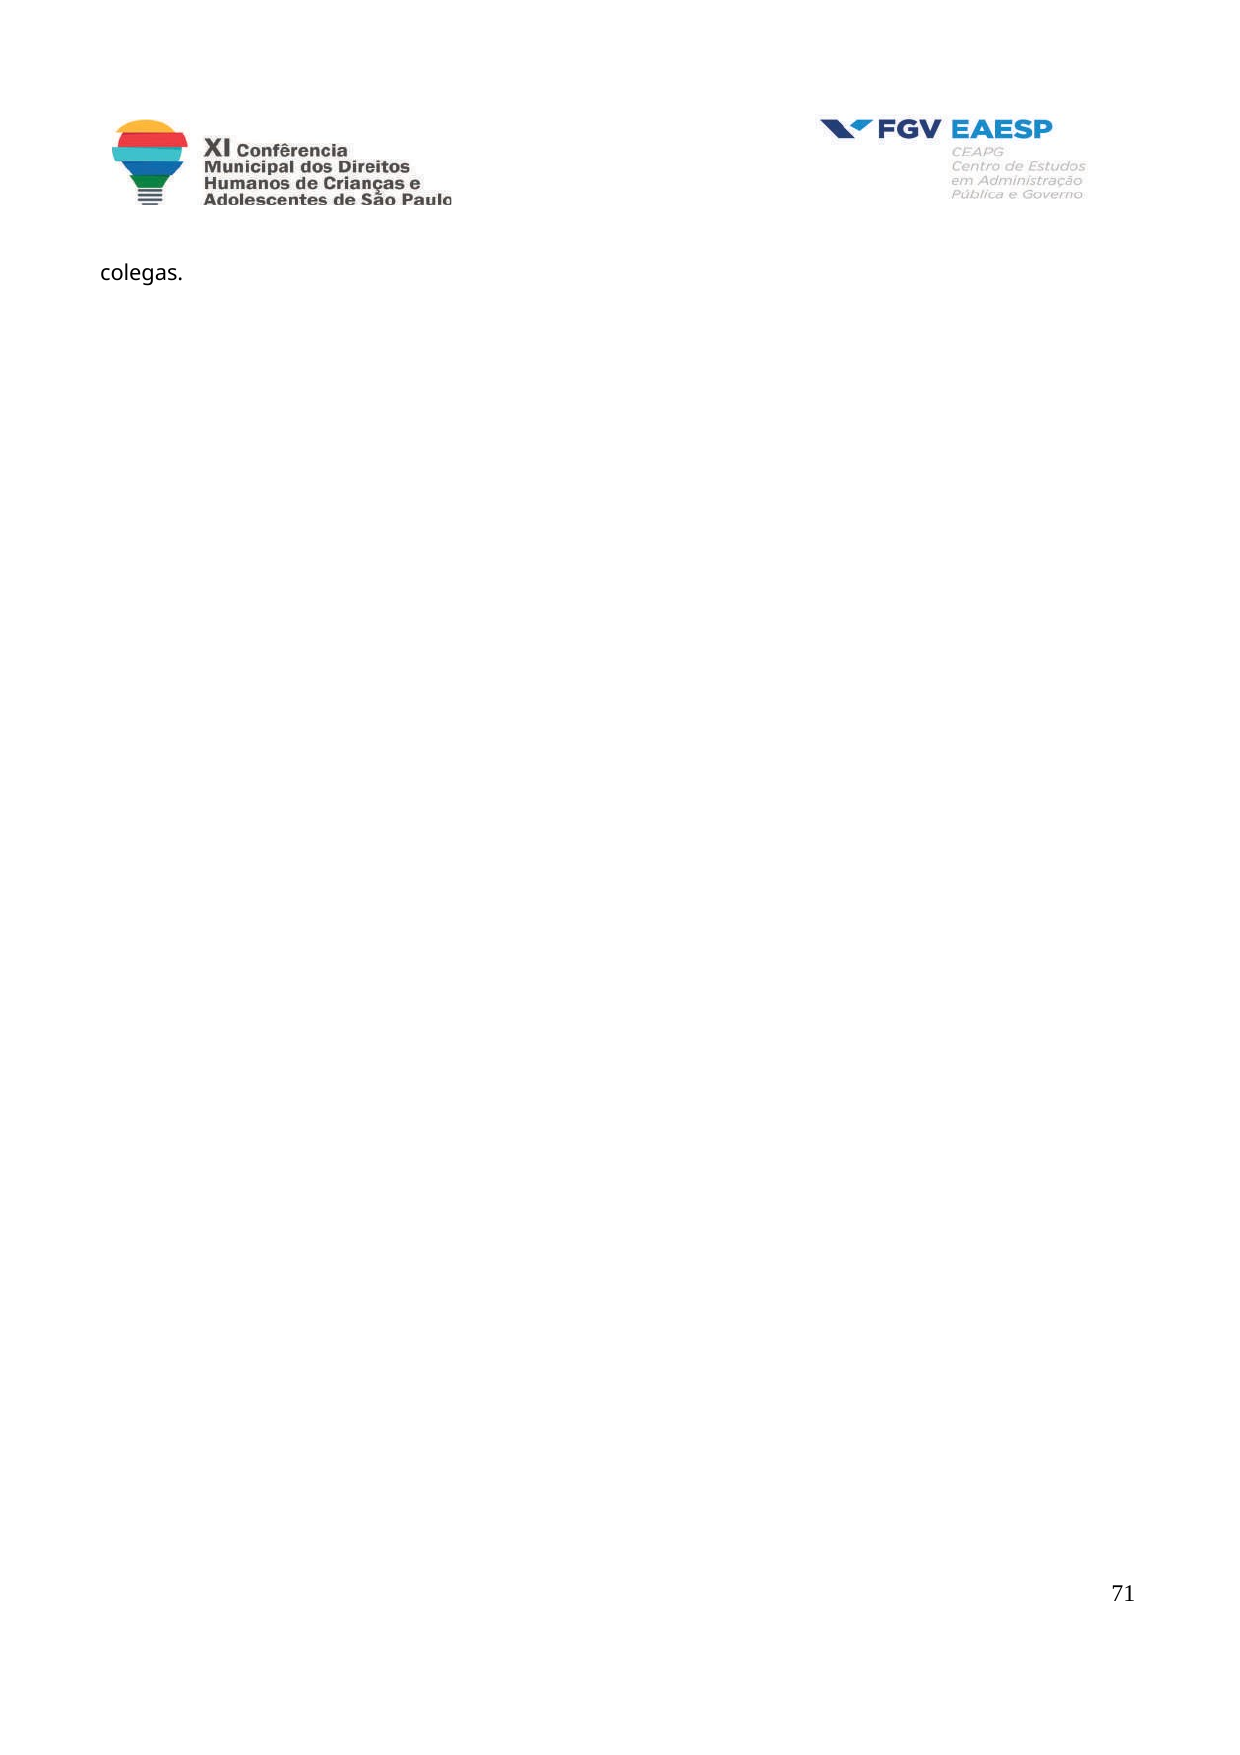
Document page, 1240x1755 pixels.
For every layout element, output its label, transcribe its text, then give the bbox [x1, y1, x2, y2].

text colegas. [100, 257, 1136, 286]
